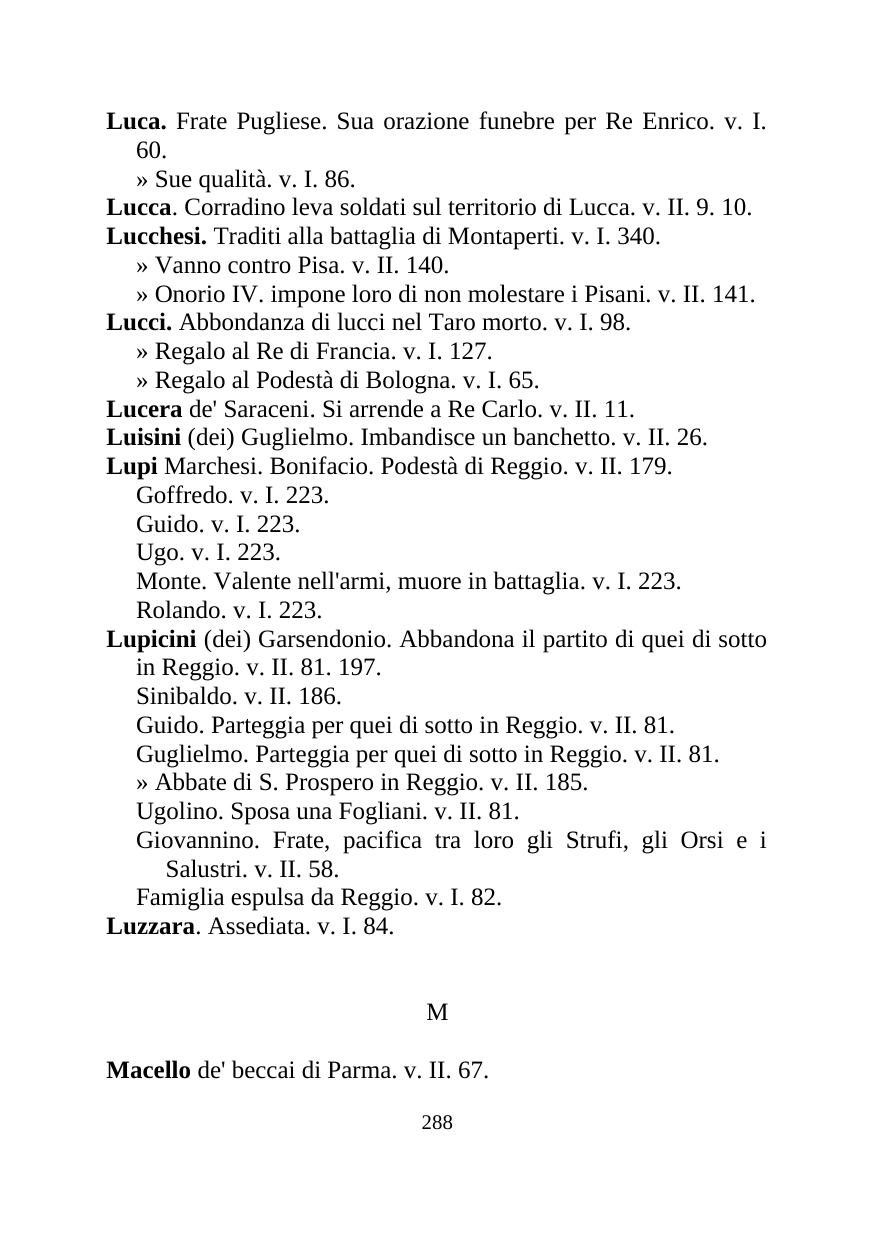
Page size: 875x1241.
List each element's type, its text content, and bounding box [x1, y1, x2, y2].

text Famiglia espulsa da Reggio. v. I. 82. [136, 882, 768, 911]
text Lupi Marchesi. Bonifacio. Podestà di Reggio. v. II. 179. [106, 451, 768, 480]
text Macello de' beccai di Parma. v. II. 67. [106, 1055, 768, 1084]
text Sinibaldo. v. II. 186. [136, 681, 768, 710]
text Goffredo. v. I. 223. [136, 480, 768, 509]
text » Regalo al Re di Francia. v. I. 127. [136, 336, 768, 365]
text Luisini (dei) Guglielmo. Imbandisce un banchetto. v. II. 26. [106, 422, 768, 451]
text Lucera de' Saraceni. Si arrende a Re Carlo. v. II. 11. [106, 394, 768, 422]
text Ugo. v. I. 223. [136, 537, 768, 566]
text » Onorio IV. impone loro di non molestare i Pisani. v. II. 141. [136, 279, 768, 307]
text » Vanno contro Pisa. v. II. 140. [136, 250, 768, 279]
text Guido. Parteggia per quei di sotto in Reggio. v. II. 81. [136, 710, 768, 739]
text » Regalo al Podestà di Bologna. v. I. 65. [136, 365, 768, 394]
text Giovannino. Frate, pacifica tra loro gli Strufi, gli Orsi e i Salustri. v. II. 58. [136, 825, 768, 882]
text Rolando. v. I. 223. [136, 595, 768, 624]
text Luca. Frate Pugliese. Sua orazione funebre per Re Enrico. v. I. 60. [106, 106, 768, 164]
text Guglielmo. Parteggia per quei di sotto in Reggio. v. II. 81. [136, 739, 768, 767]
text Lucci. Abbondanza di lucci nel Taro morto. v. I. 98. [106, 307, 768, 336]
text Lupicini (dei) Garsendonio. Abbandona il partito di quei di sotto in Reggio. v. II. 81. 197. [106, 624, 768, 681]
text » Sue qualità. v. I. 86. [136, 164, 768, 192]
text Lucca. Corradino leva soldati sul territorio di Lucca. v. II. 9. 10. [106, 192, 768, 221]
text Ugolino. Sposa una Fogliani. v. II. 81. [136, 796, 768, 825]
text Guido. v. I. 223. [136, 509, 768, 537]
text Luzzara. Assediata. v. I. 84. [106, 911, 768, 940]
text » Abbate di S. Prospero in Reggio. v. II. 185. [136, 767, 768, 796]
text Lucchesi. Traditi alla battaglia di Montaperti. v. I. 340. [106, 221, 768, 250]
text M [106, 997, 768, 1026]
text Monte. Valente nell'armi, muore in battaglia. v. I. 223. [136, 566, 768, 595]
